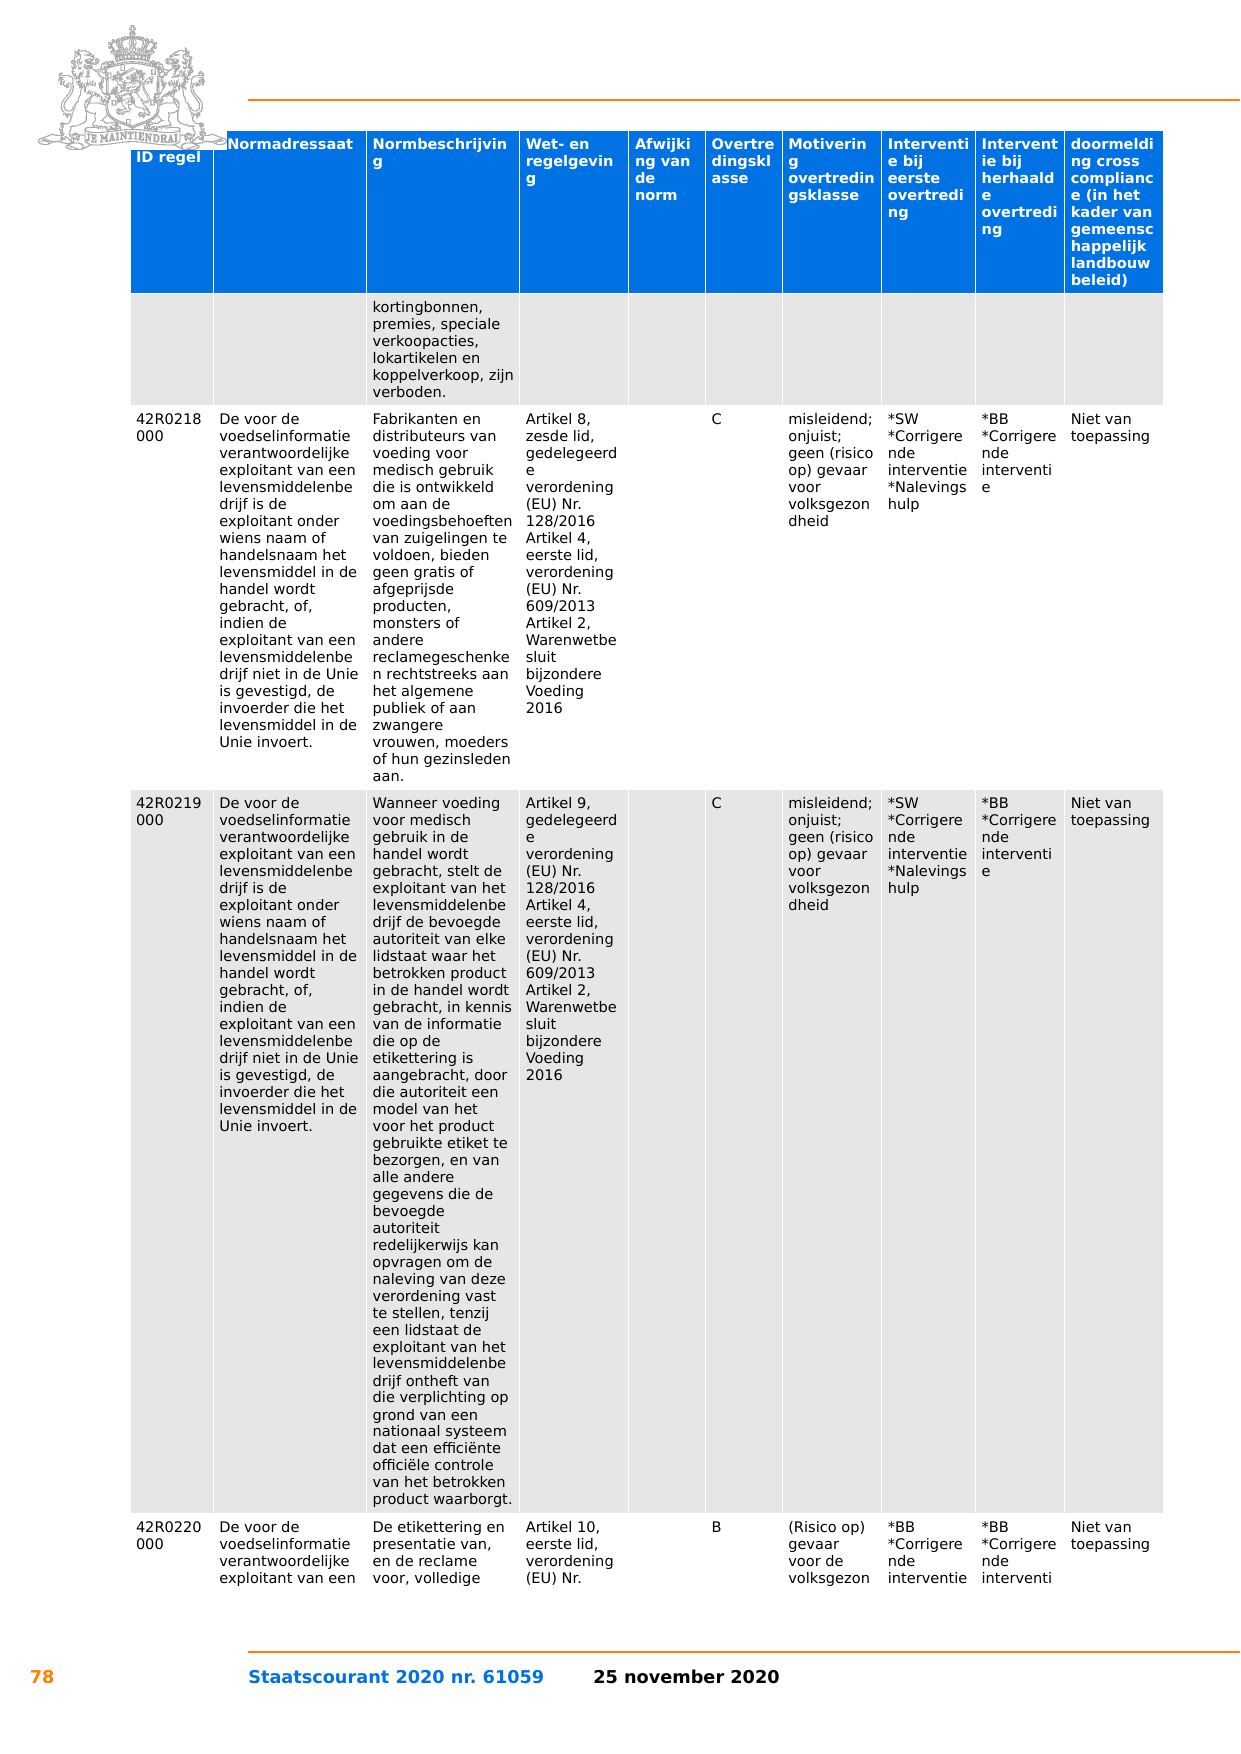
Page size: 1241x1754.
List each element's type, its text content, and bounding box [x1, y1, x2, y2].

table_cell C [706, 790, 782, 1513]
table_cell Wanneer voeding voor medisch gebruik in de handel wordt gebracht, stelt de exploitant van het levensmiddelenbedrijf de bevoegde autoriteit van elke lidstaat waar het betrokken product in de handel wordt gebracht, in kennis van de informatie die op de etikettering is aangebracht, door die autoriteit een model van het voor het product gebruikte etiket te bezorgen, en van alle andere gegevens die de bevoegde autoriteit redelijkerwijs kan opvragen om de naleving van deze verordening vast te stellen, tenzij een lidstaat de exploitant van het levensmiddelenbedrijf ontheft van die verplichting op grond van een nationaal systeem dat een efficiënte officiële controle van het betrokken product waarborgt. [367, 790, 519, 1513]
table_header Normadressaat [214, 131, 366, 293]
table_cell Artikel 9, gedelegeerde verordening (EU) Nr. 128/2016 Artikel 4, eerste lid, verordening (EU) Nr. 609/2013 Artikel 2, Warenwetbesluit bijzondere Voeding 2016 [520, 790, 628, 1513]
table_cell [214, 294, 366, 405]
table_cell kortingbonnen, premies, speciale verkoopacties, lokartikelen en koppelverkoop, zijn verboden. [367, 294, 519, 405]
table_cell Fabrikanten en distributeurs van voeding voor medisch gebruik die is ontwikkeld om aan de voedingsbehoeften van zuigelingen te voldoen, bieden geen gratis of afgeprijsde producten, monsters of andere reclamegeschenken rechtstreeks aan het algemene publiek of aan zwangere vrouwen, moeders of hun gezinsleden aan. [367, 406, 519, 789]
table_cell (Risico op) gevaar voor de volksgezon [783, 1514, 881, 1591]
table_header Normbeschrijving [367, 131, 519, 293]
table_cell Artikel 8, zesde lid, gedelegeerde verordening (EU) Nr. 128/2016 Artikel 4, eerste lid, verordening (EU) Nr. 609/2013 Artikel 2, Warenwetbesluit bijzondere Voeding 2016 [520, 406, 628, 789]
table_header Interventie bij eerste overtreding [882, 131, 975, 293]
table_cell [706, 294, 782, 405]
table_cell [976, 294, 1064, 405]
table_cell De voor de voedselinformatie verantwoordelijke exploitant van een [214, 1514, 366, 1591]
table_cell [629, 294, 705, 405]
table_cell [629, 406, 705, 789]
table_cell De voor de voedselinformatie verantwoordelijke exploitant van een levensmiddelenbedrijf is de exploitant onder wiens naam of handelsnaam het levensmiddel in de handel wordt gebracht, of, indien de exploitant van een levensmiddelenbedrijf niet in de Unie is gevestigd, de invoerder die het levensmiddel in de Unie invoert. [214, 406, 366, 789]
table_cell *BB *Corrigerende interventi [976, 1514, 1064, 1591]
table_cell De voor de voedselinformatie verantwoordelijke exploitant van een levensmiddelenbedrijf is de exploitant onder wiens naam of handelsnaam het levensmiddel in de handel wordt gebracht, of, indien de exploitant van een levensmiddelenbedrijf niet in de Unie is gevestigd, de invoerder die het levensmiddel in de Unie invoert. [214, 790, 366, 1513]
table_cell [1065, 294, 1163, 405]
table_cell [882, 294, 975, 405]
table_cell *BB *Corrigerende interventie [882, 1514, 975, 1591]
table_cell *SW *Corrigerende interventie *Nalevingshulp [882, 406, 975, 789]
table_header Afwijking van de norm [629, 131, 705, 293]
table_cell 42R0218000 [131, 406, 213, 789]
table_header Overtredingsklasse [706, 131, 782, 293]
table_cell Niet van toepassing [1065, 406, 1163, 789]
table_cell De etikettering en presentatie van, en de reclame voor, volledige [367, 1514, 519, 1591]
table_cell [629, 1514, 705, 1591]
table_cell [520, 294, 628, 405]
table_header ID regel [131, 150, 213, 293]
table_cell [783, 294, 881, 405]
picture [38, 25, 227, 150]
table_cell *BB *Corrigerende interventie [976, 790, 1064, 1513]
table_header Interventie bij herhaalde overtreding [976, 131, 1064, 293]
table_header doormelding cross compliance (in het kader van gemeenschappelijk landbouwbeleid) [1065, 131, 1163, 293]
table_cell [629, 790, 705, 1513]
table_cell [131, 294, 213, 405]
table_cell 42R0219000 [131, 790, 213, 1513]
table_cell 42R0220000 [131, 1514, 213, 1591]
table_cell misleidend; onjuist; geen (risico op) gevaar voor volksgezondheid [783, 406, 881, 789]
table_header Motivering overtredingsklasse [783, 131, 881, 293]
table_cell Artikel 10, eerste lid, verordening (EU) Nr. [520, 1514, 628, 1591]
table_header Wet- en regelgeving [520, 131, 628, 293]
table_cell B [706, 1514, 782, 1591]
table_cell Niet van toepassing [1065, 790, 1163, 1513]
table_cell C [706, 406, 782, 789]
table_cell *SW *Corrigerende interventie *Nalevingshulp [882, 790, 975, 1513]
table_cell *BB *Corrigerende interventie [976, 406, 1064, 789]
table_cell Niet van toepassing [1065, 1514, 1163, 1591]
table_cell misleidend; onjuist; geen (risico op) gevaar voor volksgezondheid [783, 790, 881, 1513]
